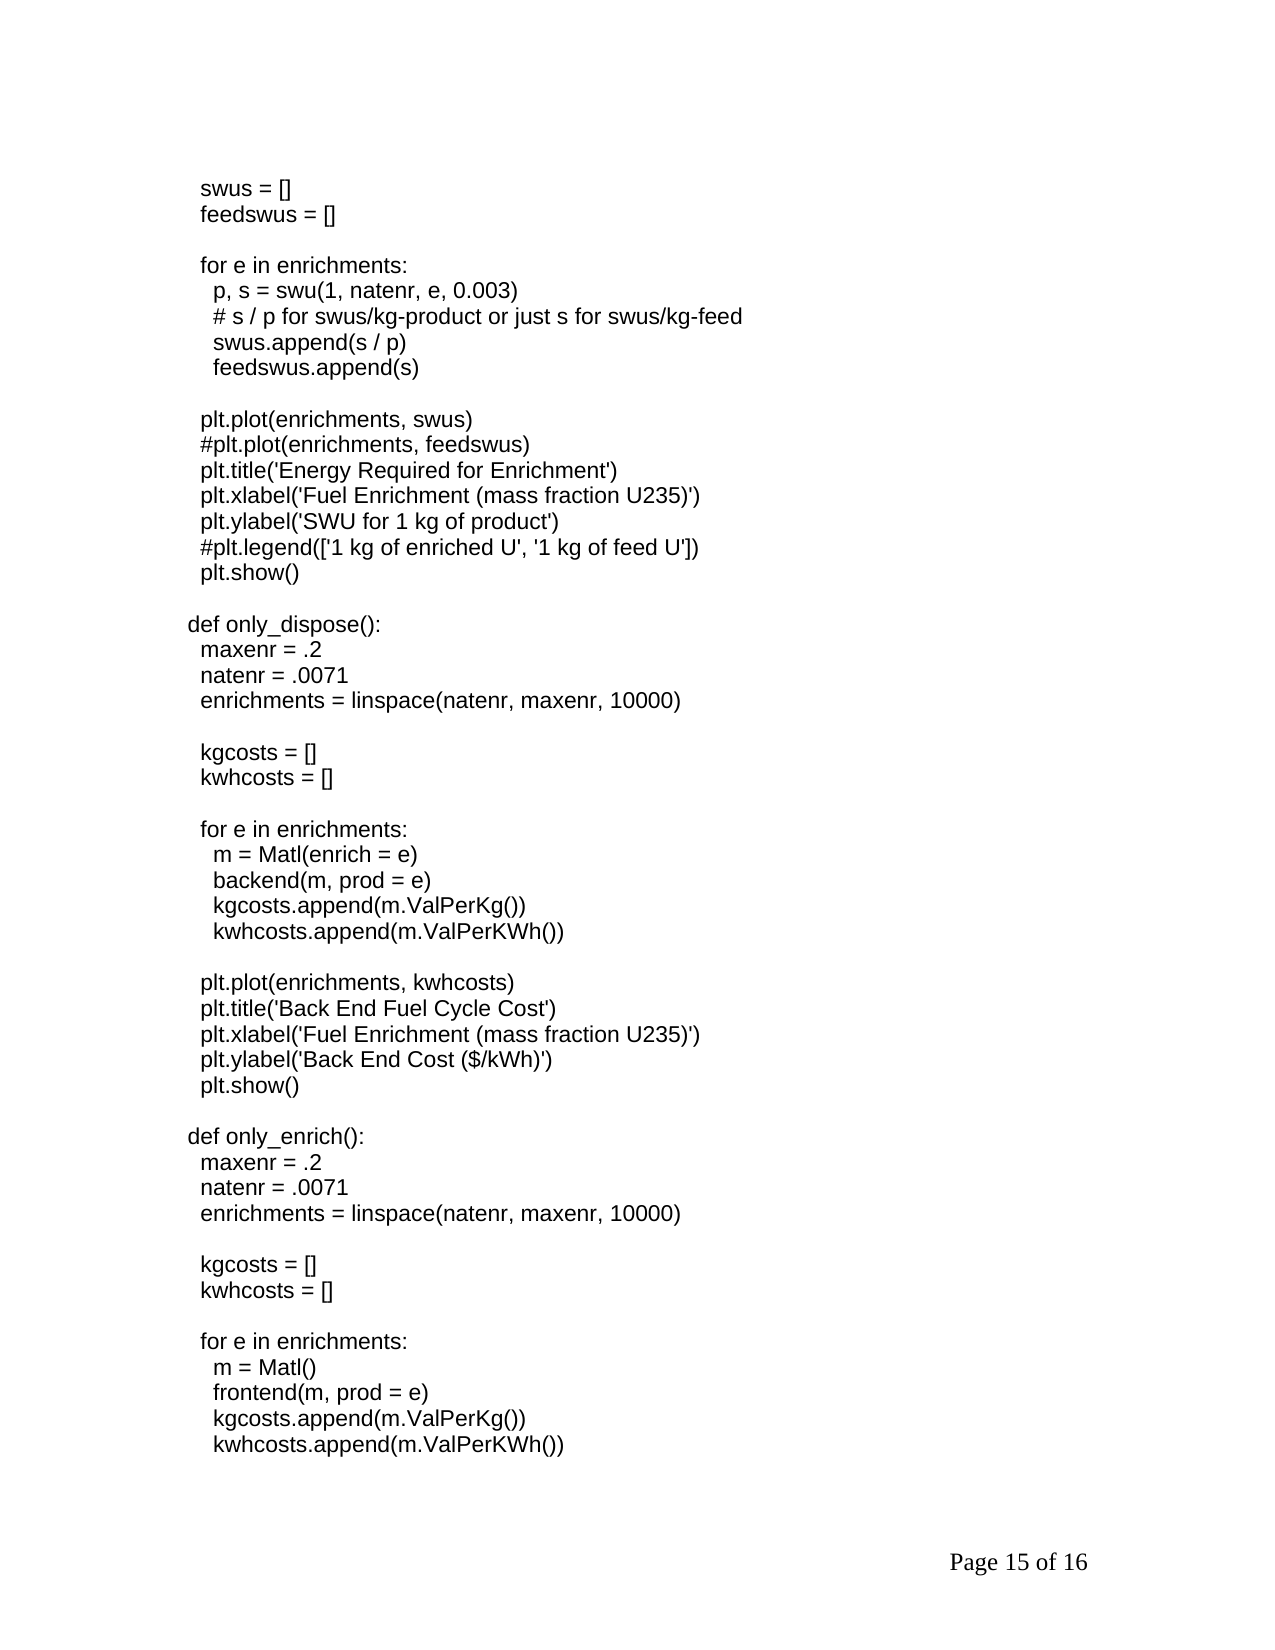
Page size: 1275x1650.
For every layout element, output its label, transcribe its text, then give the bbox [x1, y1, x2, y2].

text kwhcosts = [] [187, 765, 1087, 791]
text plt.show() [187, 1072, 1087, 1098]
text m = Matl(enrich = e) [187, 842, 1087, 867]
text for e in enrichments: [187, 1329, 1087, 1354]
text feedswus.append(s) [187, 355, 1087, 381]
text m = Matl() [187, 1354, 1087, 1380]
text plt.plot(enrichments, kwhcosts) [187, 970, 1087, 996]
text kgcosts = [] [187, 1252, 1087, 1277]
text plt.xlabel('Fuel Enrichment (mass fraction U235)') [187, 483, 1087, 509]
text plt.ylabel('SWU for 1 kg of product') [187, 509, 1087, 534]
text natenr = .0071 [187, 662, 1087, 688]
text backend(m, prod = e) [187, 867, 1087, 893]
text maxenr = .2 [187, 1149, 1087, 1175]
text kgcosts.append(m.ValPerKg()) [187, 1406, 1087, 1431]
text plt.ylabel('Back End Cost ($/kWh)') [187, 1047, 1087, 1072]
text plt.title('Energy Required for Enrichment') [187, 457, 1087, 483]
text #plt.legend(['1 kg of enriched U', '1 kg of feed U']) [187, 534, 1087, 560]
text for e in enrichments: [187, 816, 1087, 842]
text feedswus = [] [187, 201, 1087, 227]
text kwhcosts.append(m.ValPerKWh()) [187, 919, 1087, 944]
text plt.title('Back End Fuel Cycle Cost') [187, 996, 1087, 1021]
text plt.show() [187, 560, 1087, 586]
text enrichments = linspace(natenr, maxenr, 10000) [187, 688, 1087, 714]
text kwhcosts.append(m.ValPerKWh()) [187, 1431, 1087, 1457]
text swus = [] [187, 176, 1087, 201]
text plt.xlabel('Fuel Enrichment (mass fraction U235)') [187, 1021, 1087, 1047]
text # s / p for swus/kg-product or just s for swus/kg-feed [187, 304, 1087, 329]
text #plt.plot(enrichments, feedswus) [187, 432, 1087, 457]
text def only_enrich(): [187, 1124, 1087, 1149]
text kgcosts.append(m.ValPerKg()) [187, 893, 1087, 919]
text kwhcosts = [] [187, 1277, 1087, 1303]
text kgcosts = [] [187, 739, 1087, 765]
text for e in enrichments: [187, 252, 1087, 278]
text frontend(m, prod = e) [187, 1380, 1087, 1406]
text natenr = .0071 [187, 1175, 1087, 1201]
text def only_dispose(): [187, 611, 1087, 637]
text plt.plot(enrichments, swus) [187, 406, 1087, 432]
text p, s = swu(1, natenr, e, 0.003) [187, 278, 1087, 304]
text enrichments = linspace(natenr, maxenr, 10000) [187, 1201, 1087, 1226]
text maxenr = .2 [187, 637, 1087, 662]
text swus.append(s / p) [187, 329, 1087, 355]
